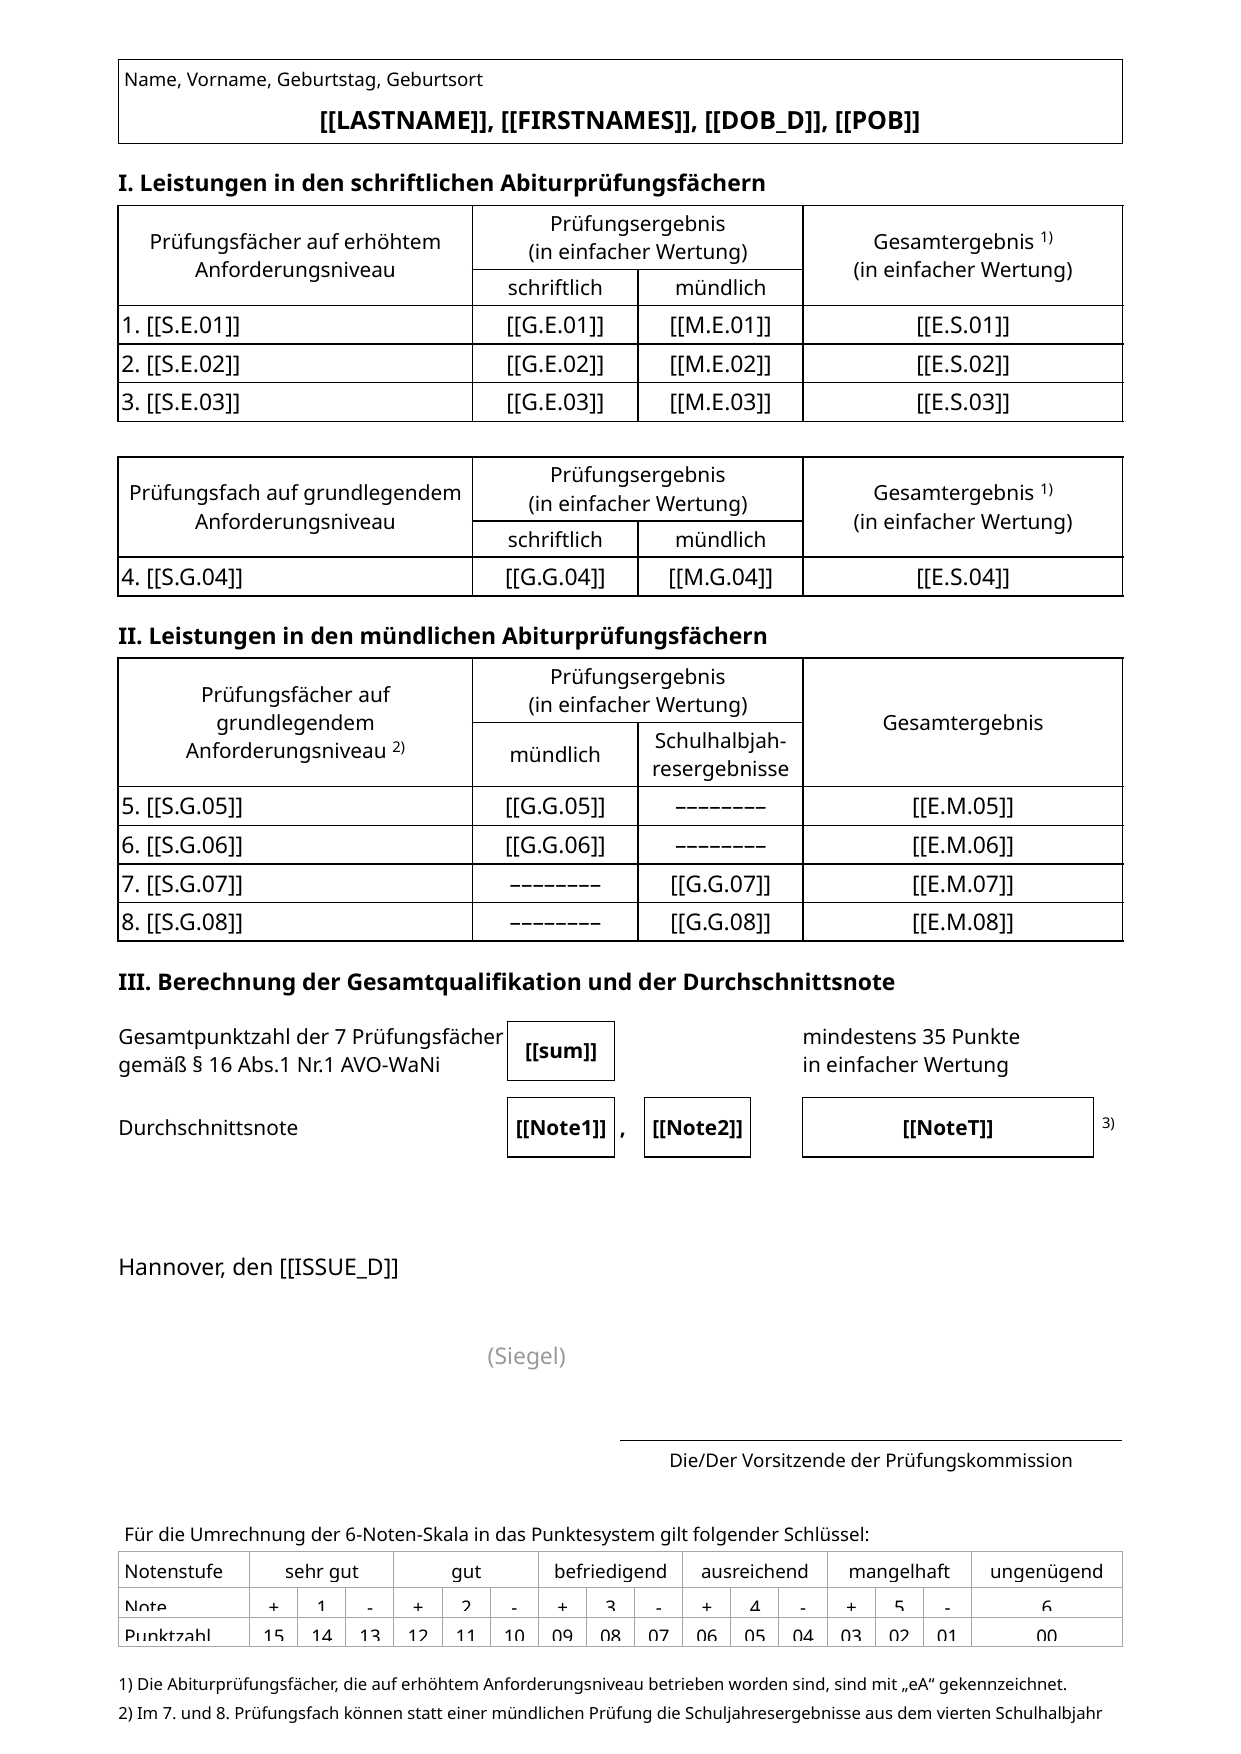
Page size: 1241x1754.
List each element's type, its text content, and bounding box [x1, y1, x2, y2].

table_cell [[Note1]] [508, 1098, 614, 1156]
table_header Für die Umrechnung der 6-Noten-Skala in das Punktesystem gilt folgender Schlüssel: [118, 1515, 1122, 1551]
table_header [118, 1400, 620, 1440]
table_cell [[LASTNAME]], [[FIRSTNAMES]], [[DOB_D]], [[POB]] [119, 97, 1122, 143]
table_header Gesamtergebnis 1) (in einfacher Wertung) [804, 206, 1122, 304]
table_cell 06 [683, 1618, 730, 1646]
table_cell [[E.S.03]] [804, 383, 1122, 421]
table_cell 05 [731, 1618, 778, 1646]
table_cell Schulhalbjah- resergebnisse [639, 723, 802, 786]
table_cell + [828, 1588, 875, 1617]
table_cell 04 [779, 1618, 827, 1646]
table_header Name, Vorname, Geburtstag, Geburtsort [119, 60, 1122, 97]
text I. Leistungen in den schriftlichen Abiturprüfungsfächern [118, 167, 1122, 198]
table_cell Durchschnittsnote [118, 1097, 507, 1156]
table_header [644, 1003, 751, 1021]
table_cell [[G.G.04]] [473, 558, 637, 595]
table_cell 11 [443, 1618, 490, 1646]
table_cell 12 [394, 1618, 442, 1646]
table_cell [1093, 1080, 1123, 1097]
table_cell [[E.M.07]] [804, 865, 1122, 902]
table_cell [[E.S.02]] [804, 345, 1122, 382]
table_cell [118, 1080, 508, 1097]
table_header Prüfungsfächer auf grundlegendem Anforderungsniveau 2) [119, 659, 472, 786]
table_header [803, 1003, 1093, 1021]
table_cell 15 [250, 1618, 297, 1646]
table_cell [751, 1080, 802, 1097]
table_cell [508, 1081, 614, 1097]
table_cell mangelhaft [828, 1552, 971, 1587]
table_cell 01 [924, 1618, 971, 1646]
table_header [508, 1003, 614, 1021]
table_cell –––––––– [473, 865, 637, 902]
text Hannover, den [[ISSUE_D]] [118, 1251, 1122, 1282]
table_cell 2. [[S.E.02]] [119, 345, 472, 382]
table_cell - [779, 1588, 827, 1617]
table_cell 00 [972, 1618, 1122, 1646]
table_cell ausreichend [683, 1552, 827, 1587]
table_cell 4 [731, 1588, 778, 1617]
table_cell 09 [539, 1618, 586, 1646]
table_cell [[E.M.08]] [804, 903, 1122, 940]
table_cell [[G.G.05]] [473, 787, 637, 824]
table_cell –––––––– [639, 787, 802, 824]
table_cell + [250, 1588, 297, 1617]
table_cell - [924, 1588, 971, 1617]
table_header [614, 1003, 644, 1021]
text 1) Die Abiturprüfungsfächer, die auf erhöhtem Anforderungsniveau betrieben worden sind, sind mit „eA“ gekennzeichnet. [118, 1673, 1122, 1695]
text (Siegel) [118, 1340, 1122, 1371]
table_cell [[sum]] [508, 1022, 614, 1079]
table_cell [[M.E.01]] [639, 306, 802, 343]
table_cell Notenstufe [119, 1552, 249, 1587]
table_cell 3) [1094, 1097, 1123, 1156]
table_cell 5. [[S.G.05]] [119, 787, 472, 824]
table_cell –––––––– [639, 826, 802, 863]
table_cell [[E.S.01]] [804, 306, 1122, 343]
table_header [620, 1400, 1122, 1440]
table_cell [[M.G.04]] [639, 558, 802, 595]
table_cell [[G.G.08]] [639, 903, 802, 940]
table_cell 1 [298, 1588, 345, 1617]
table_cell [[E.S.04]] [804, 558, 1122, 595]
table_cell [644, 1080, 751, 1097]
table_cell mündlich [639, 522, 802, 556]
table_cell [[Note2]] [645, 1098, 750, 1156]
table_cell 02 [876, 1618, 923, 1646]
table_header [1093, 1003, 1123, 1021]
table_cell [[G.E.01]] [473, 306, 637, 343]
table_cell [[M.E.03]] [639, 383, 802, 421]
table_cell [[E.M.05]] [804, 787, 1122, 824]
table_cell 8. [[S.G.08]] [119, 903, 472, 940]
table_cell 03 [828, 1618, 875, 1646]
table_cell [[NoteT]] [803, 1098, 1093, 1156]
table_cell 6 [972, 1588, 1122, 1617]
table_cell 4. [[S.G.04]] [119, 558, 472, 595]
table_cell –––––––– [473, 903, 637, 940]
text II. Leistungen in den mündlichen Abiturprüfungsfächern [118, 620, 1122, 651]
table_cell schriftlich [473, 270, 637, 304]
table_header Gesamtergebnis [804, 659, 1122, 786]
table_cell 1. [[S.E.01]] [119, 306, 472, 343]
table_cell + [539, 1588, 586, 1617]
table_cell Punktzahl [119, 1618, 249, 1646]
table_cell 7. [[S.G.07]] [119, 865, 472, 902]
table_cell 13 [346, 1618, 393, 1646]
table_cell mündlich [639, 270, 802, 304]
table_cell [1093, 1021, 1123, 1079]
table_cell 3 [587, 1588, 634, 1617]
table_cell [[G.G.06]] [473, 826, 637, 863]
table_cell 14 [298, 1618, 345, 1646]
table_cell 6. [[S.G.06]] [119, 826, 472, 863]
table_header [118, 1003, 508, 1021]
table_header Prüfungsfächer auf erhöhtem Anforderungsniveau [119, 206, 472, 304]
table_header Prüfungsergebnis (in einfacher Wertung) [473, 458, 802, 520]
table_cell 07 [635, 1618, 682, 1646]
table_cell - [635, 1588, 682, 1617]
table_cell [751, 1021, 802, 1079]
table_cell Note [119, 1588, 249, 1617]
table_cell [[M.E.02]] [639, 345, 802, 382]
table_cell Gesamtpunktzahl der 7 Prüfungsfächer gemäß § 16 Abs.1 Nr.1 AVO-WaNi [118, 1021, 507, 1079]
table_cell [751, 1097, 802, 1156]
table_cell sehr gut [250, 1552, 393, 1587]
table_cell mündlich [473, 723, 637, 786]
table_cell Die/Der Vorsitzende der Prüfungskommission [620, 1441, 1122, 1481]
table_cell schriftlich [473, 522, 637, 556]
table_header Prüfungsfach auf grundlegendem Anforderungsniveau [119, 458, 472, 556]
table_cell gut [394, 1552, 538, 1587]
table_cell [614, 1080, 644, 1097]
table_cell [[G.G.07]] [639, 865, 802, 902]
table_header Prüfungsergebnis (in einfacher Wertung) [473, 659, 802, 722]
table_cell befriedigend [539, 1552, 682, 1587]
table_cell 10 [491, 1618, 538, 1646]
table_header Prüfungsergebnis (in einfacher Wertung) [473, 206, 802, 269]
text 2) Im 7. und 8. Prüfungsfach können statt einer mündlichen Prüfung die Schuljahresergebnisse aus dem vierten Schulhalbjahr [118, 1702, 1122, 1724]
table_cell 08 [587, 1618, 634, 1646]
table_cell [[E.M.06]] [804, 826, 1122, 863]
text III. Berechnung der Gesamtqualifikation und der Durchschnittsnote [118, 966, 1122, 997]
table_cell + [394, 1588, 442, 1617]
table_cell 5 [876, 1588, 923, 1617]
table_header Gesamtergebnis 1) (in einfacher Wertung) [804, 458, 1122, 556]
table_cell [[G.E.02]] [473, 345, 637, 382]
table_cell [615, 1021, 644, 1079]
table_cell [803, 1080, 1093, 1097]
table_cell mindestens 35 Punkte in einfacher Wertung [803, 1021, 1093, 1079]
table_cell , [615, 1097, 644, 1156]
table_cell 2 [443, 1588, 490, 1617]
table_cell [[G.E.03]] [473, 383, 637, 421]
table_cell [118, 1440, 620, 1481]
table_cell ungenügend [972, 1552, 1122, 1587]
table_header [751, 1003, 802, 1021]
table_cell 3. [[S.E.03]] [119, 383, 472, 421]
table_cell + [683, 1588, 730, 1617]
table_cell - [346, 1588, 393, 1617]
table_cell [644, 1021, 751, 1079]
table_cell - [491, 1588, 538, 1617]
